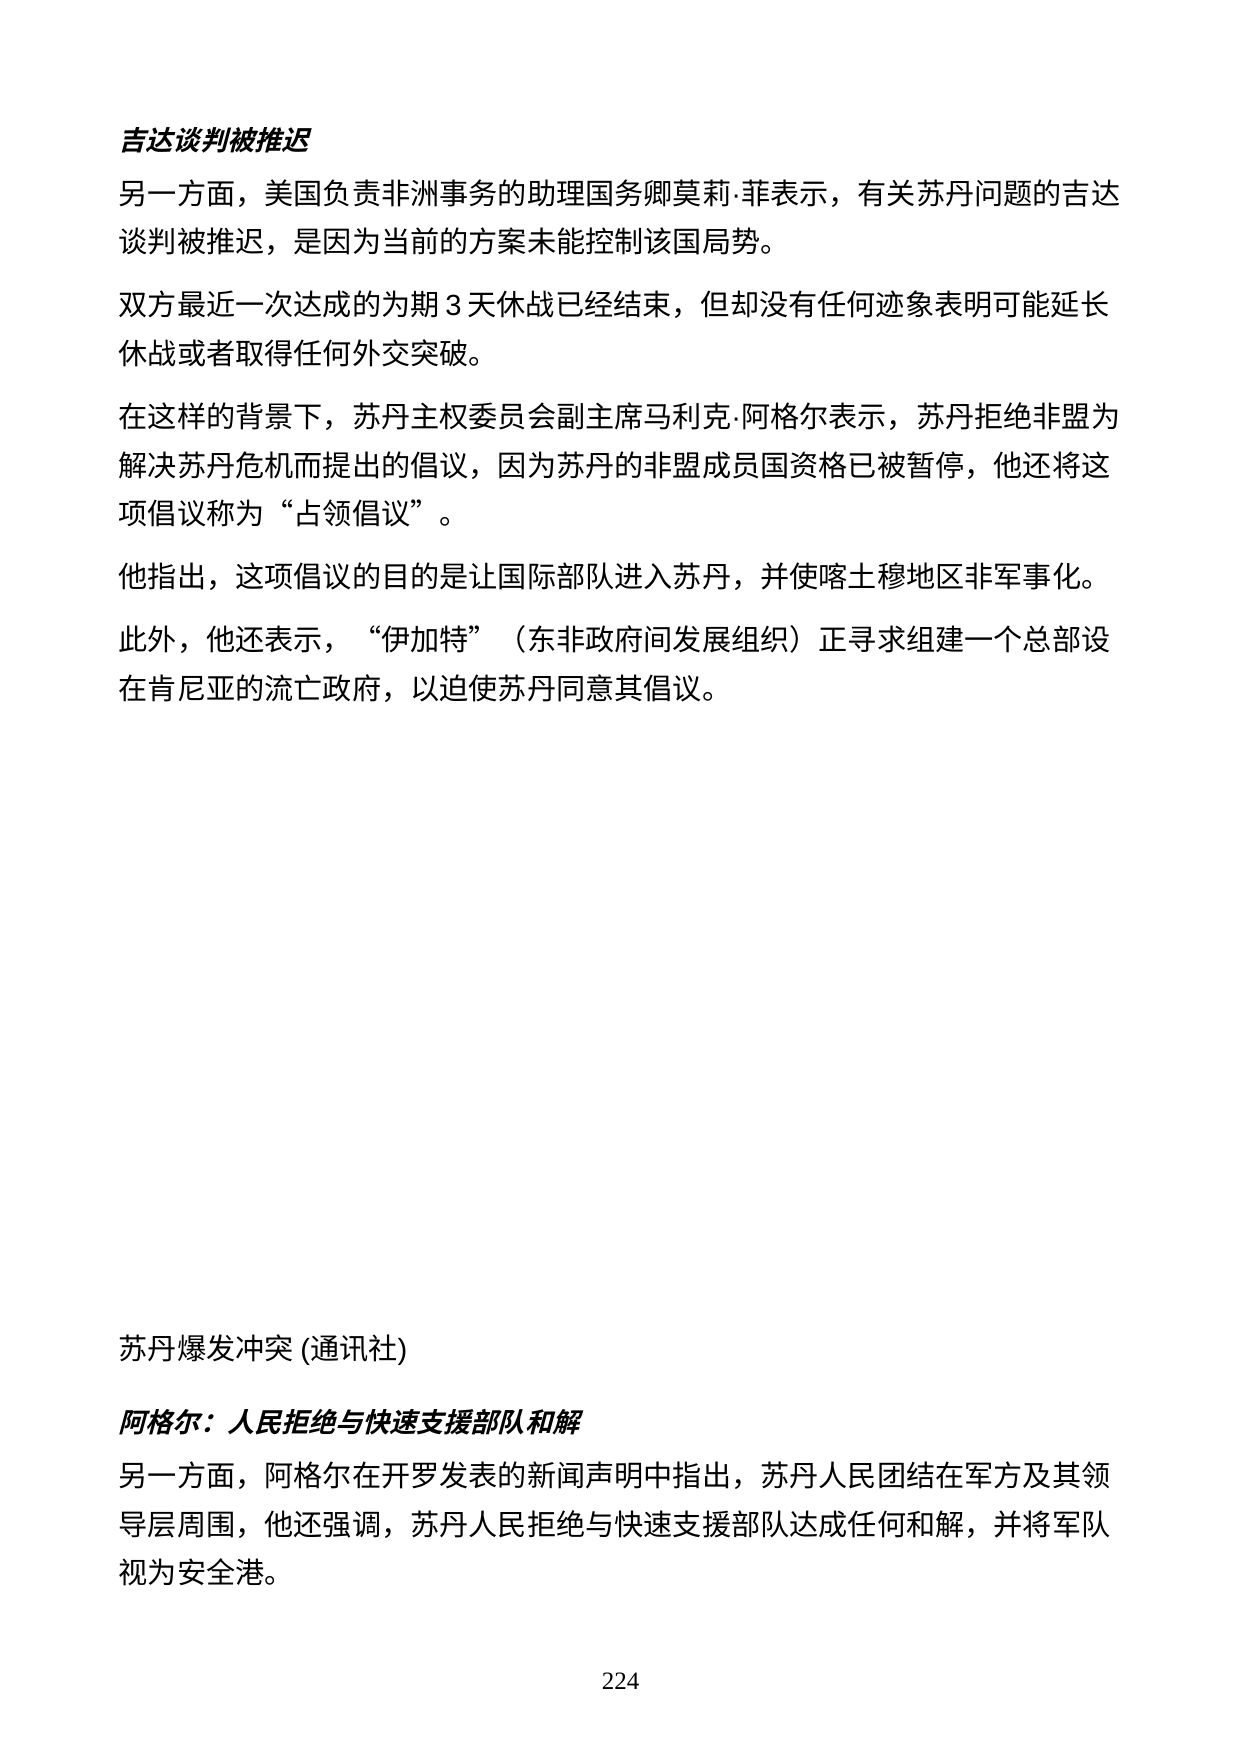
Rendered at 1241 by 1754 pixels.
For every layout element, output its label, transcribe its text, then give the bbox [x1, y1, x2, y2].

text 双方最近一次达成的为期3天休战已经结束，但却没有任何迹象表明可能延长休战或者取得任何外交突破。 [118, 282, 1122, 373]
text 在这样的背景下，苏丹主权委员会副主席马利克·阿格尔表示，苏丹拒绝非盟为解决苏丹危机而提出的倡议，因为苏丹的非盟成员国资格已被暂停，他还将这项倡议称为“占领倡议”。 [118, 394, 1122, 533]
text 另一方面，美国负责非洲事务的助理国务卿莫莉·菲表示，有关苏丹问题的吉达谈判被推迟，是因为当前的方案未能控制该国局势。 [118, 170, 1122, 261]
text 他指出，这项倡议的目的是让国际部队进入苏丹，并使喀土穆地区非军事化。 [118, 554, 1122, 596]
subtitle 阿格尔：人民拒绝与快速支援部队和解 [118, 1401, 1122, 1440]
text 另一方面，阿格尔在开罗发表的新闻声明中指出，苏丹人民团结在军方及其领导层周围，他还强调，苏丹人民拒绝与快速支援部队达成任何和解，并将军队视为安全港。 [118, 1453, 1122, 1592]
text 苏丹爆发冲突 (通讯社) [118, 729, 1122, 1367]
subtitle 吉达谈判被推迟 [118, 118, 1122, 158]
text 此外，他还表示，“伊加特”（东非政府间发展组织）正寻求组建一个总部设在肯尼亚的流亡政府，以迫使苏丹同意其倡议。 [118, 617, 1122, 708]
